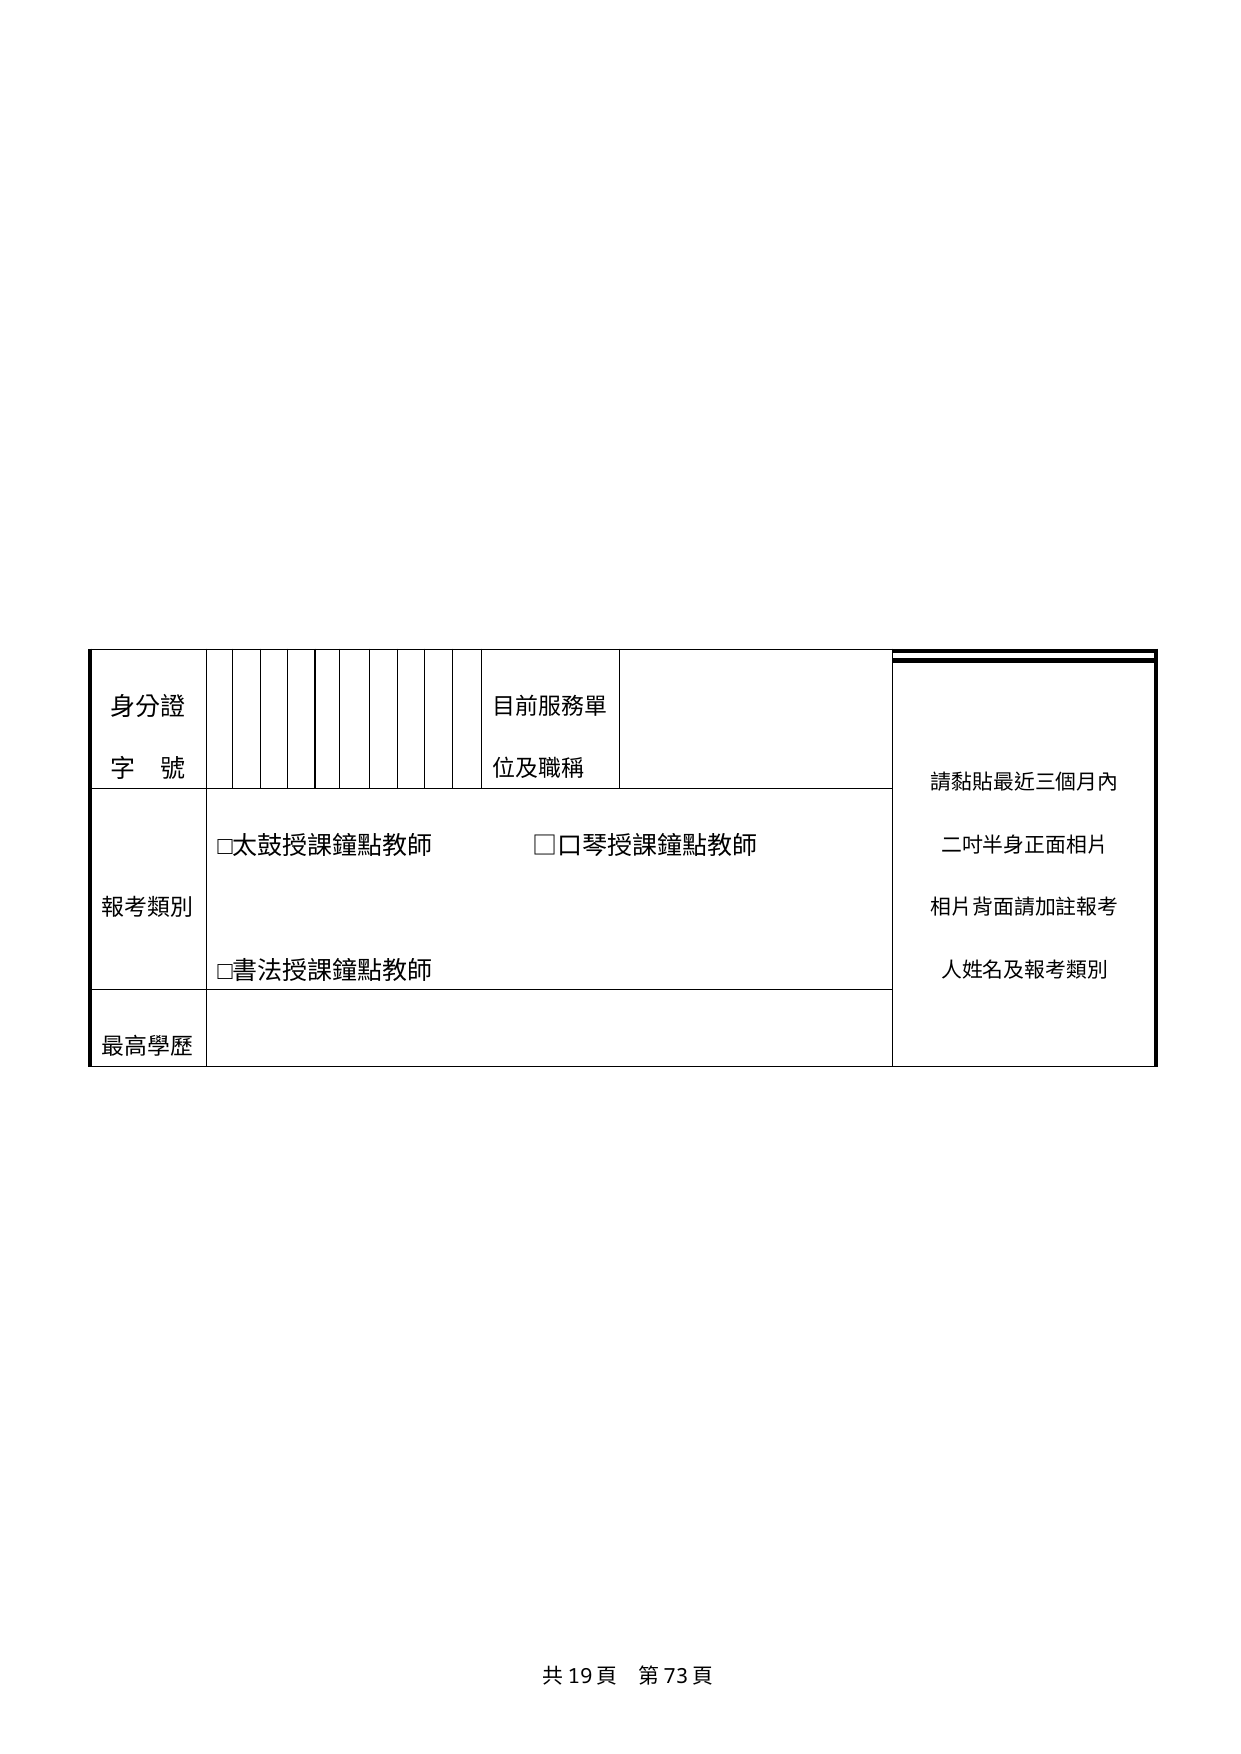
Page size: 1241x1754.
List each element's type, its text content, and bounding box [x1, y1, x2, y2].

table_cell 目前服務單位及職稱 [482, 650, 619, 787]
table_cell □太鼓授課鐘點教師 □口琴授課鐘點教師 □書法授課鐘點教師 [207, 789, 892, 989]
table_cell [1158, 649, 1165, 787]
table_cell [207, 650, 232, 787]
table_cell 報考類別 [92, 789, 206, 989]
table_cell 最高學歷 [92, 990, 206, 1066]
table_cell [398, 650, 424, 787]
table_cell [288, 650, 314, 787]
table_cell [233, 650, 260, 787]
table_cell [1158, 989, 1165, 1066]
table_cell [1158, 788, 1165, 989]
table_cell [453, 650, 481, 787]
table_cell 請黏貼最近三個月內二吋半身正面相片 相片背面請加註報考人姓名及報考類別 [893, 663, 1154, 1066]
table_cell [425, 650, 452, 787]
table_cell 身分證 字 號 [92, 650, 206, 787]
table_cell [261, 650, 287, 787]
table_cell [340, 650, 369, 787]
table_cell [316, 650, 339, 787]
table_cell [370, 650, 397, 787]
table_cell [620, 650, 892, 787]
table_cell [207, 990, 892, 1066]
table_cell [893, 653, 1154, 658]
